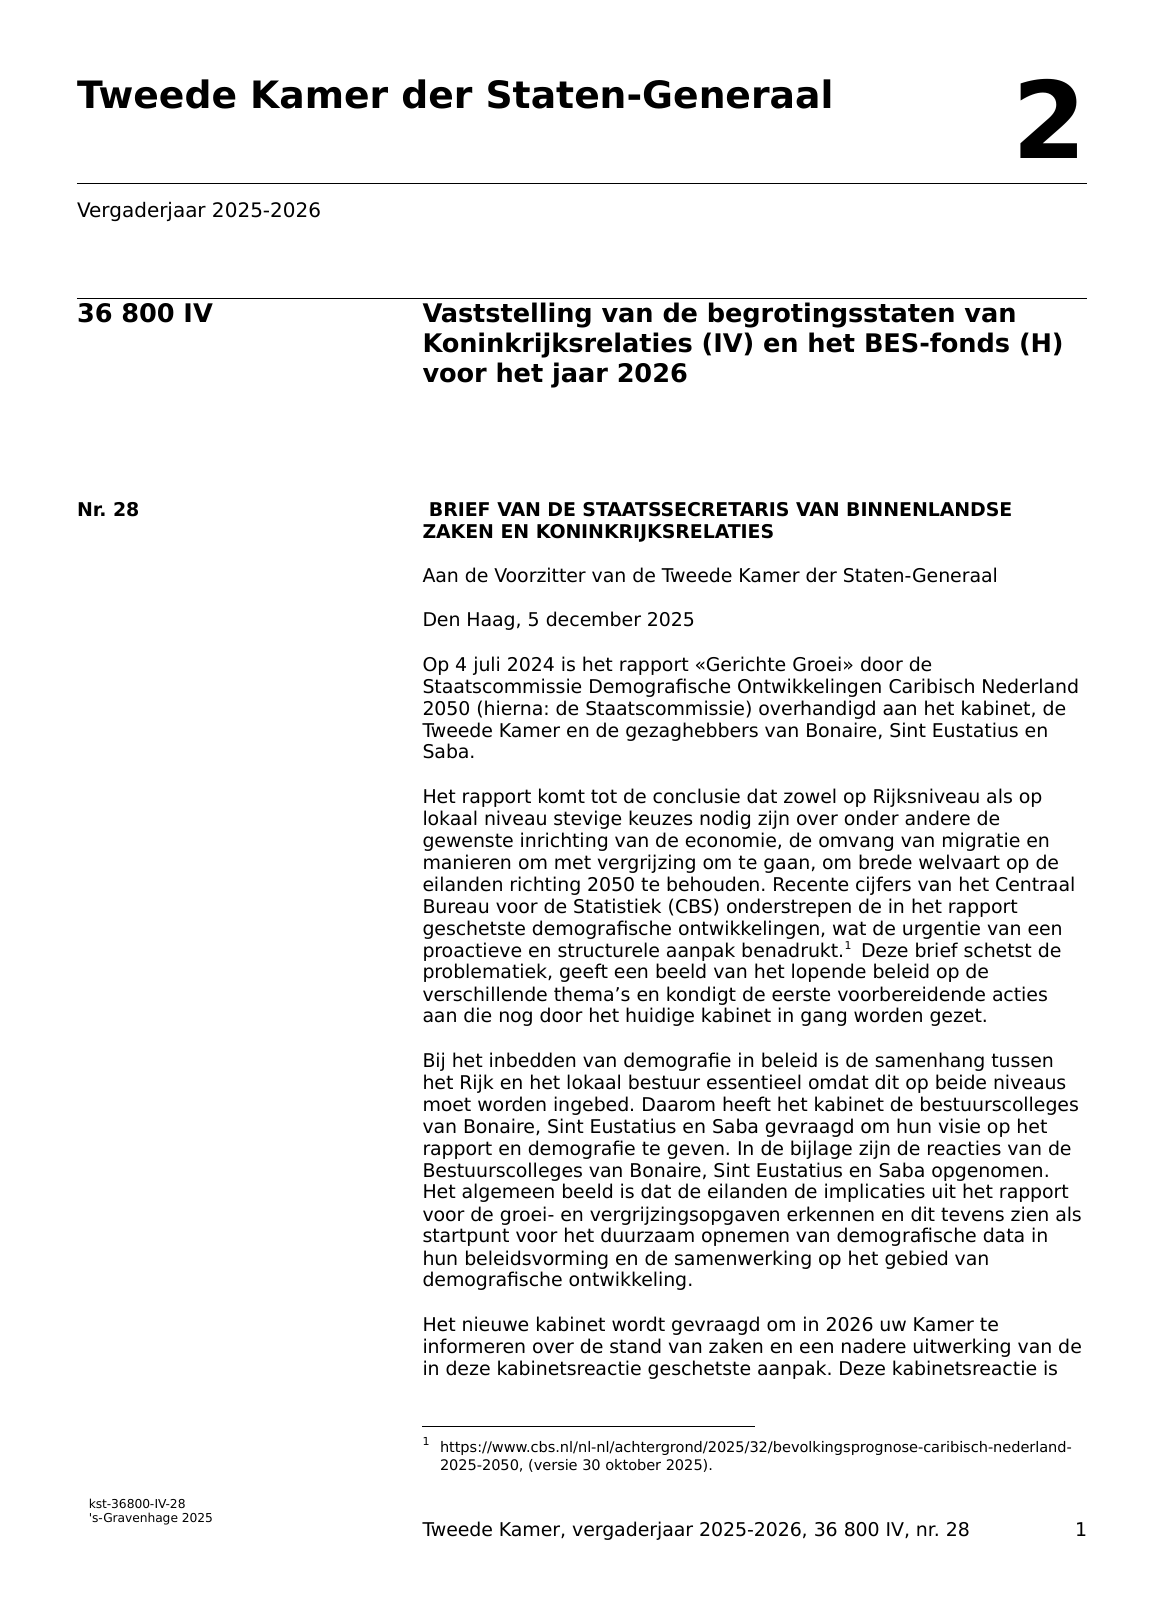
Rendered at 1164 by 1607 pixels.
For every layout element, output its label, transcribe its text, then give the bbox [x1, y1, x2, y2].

subtitle Nr. 28 BRIEF VAN DE STAATSSECRETARIS VAN BINNENLANDSE ZAKEN EN KONINKRIJKSRELATIES [77, 499, 1087, 543]
text Het rapport komt tot de conclusie dat zowel op Rijksniveau als op lokaal niveau stevige keuzes nodig zijn over onder andere de gewenste inrichting van de economie, de omvang van migratie en manieren om met vergrijzing om te gaan, om brede welvaart op de eilanden richting 2050 te behouden. Recente cijfers van het Centraal Bureau voor de Statistiek (CBS) onderstrepen de in het rapport geschetste demografische ontwikkelingen, wat de urgentie van een proactieve en structurele aanpak benadrukt. Deze brief schetst de problematiek, geeft een beeld van het lopende beleid op de verschillende thema’s en kondigt de eerste voorbereidende acties aan die nog door het huidige kabinet in gang worden gezet. [422, 786, 1087, 1027]
text 's-Gravenhage 2025 [88, 1511, 323, 1525]
text Bij het inbedden van demografie in beleid is de samenhang tussen het Rijk en het lokaal bestuur essentieel omdat dit op beide niveaus moet worden ingebed. Daarom heeft het kabinet de bestuurscolleges van Bonaire, Sint Eustatius en Saba gevraagd om hun visie op het rapport en demografie te geven. In de bijlage zijn de reacties van de Bestuurscolleges van Bonaire, Sint Eustatius en Saba opgenomen. Het algemeen beeld is dat de eilanden de implicaties uit het rapport voor de groei- en vergrijzingsopgaven erkennen en dit tevens zien als startpunt voor het duurzaam opnemen van demografische data in hun beleidsvorming en de samenwerking op het gebied van demografische ontwikkeling. [422, 1049, 1087, 1291]
text Den Haag, 5 december 2025 [422, 609, 1087, 631]
table_header Tweede Kamer der Staten-Generaal [77, 59, 886, 183]
text Aan de Voorzitter van de Tweede Kamer der Staten-Generaal [422, 565, 1087, 587]
text https://www.cbs.nl/nl-nl/achtergrond/2025/32/bevolkingsprognose-caribisch-nederland-2025-2050, (versie 30 oktober 2025). [422, 1435, 1087, 1474]
table_cell Vergaderjaar 2025-2026 [77, 184, 1087, 298]
text Het nieuwe kabinet wordt gevraagd om in 2026 uw Kamer te informeren over de stand van zaken en een nadere uitwerking van de in deze kabinetsreactie geschetste aanpak. Deze kabinetsreactie is [422, 1313, 1087, 1379]
text Op 4 juli 2024 is het rapport «Gerichte Groei» door de Staatscommissie Demografische Ontwikkelingen Caribisch Nederland 2050 (hierna: de Staatscommissie) overhandigd aan het kabinet, de Tweede Kamer en de gezaghebbers van Bonaire, Sint Eustatius en Saba. [422, 653, 1087, 763]
text kst-36800-IV-28 [88, 1497, 323, 1511]
table_header 2 [886, 59, 1087, 183]
subtitle 36 800 IV Vaststelling van de begrotingsstaten van Koninkrijksrelaties (IV) en het BES-fonds (H) voor het jaar 2026 [77, 299, 1087, 388]
